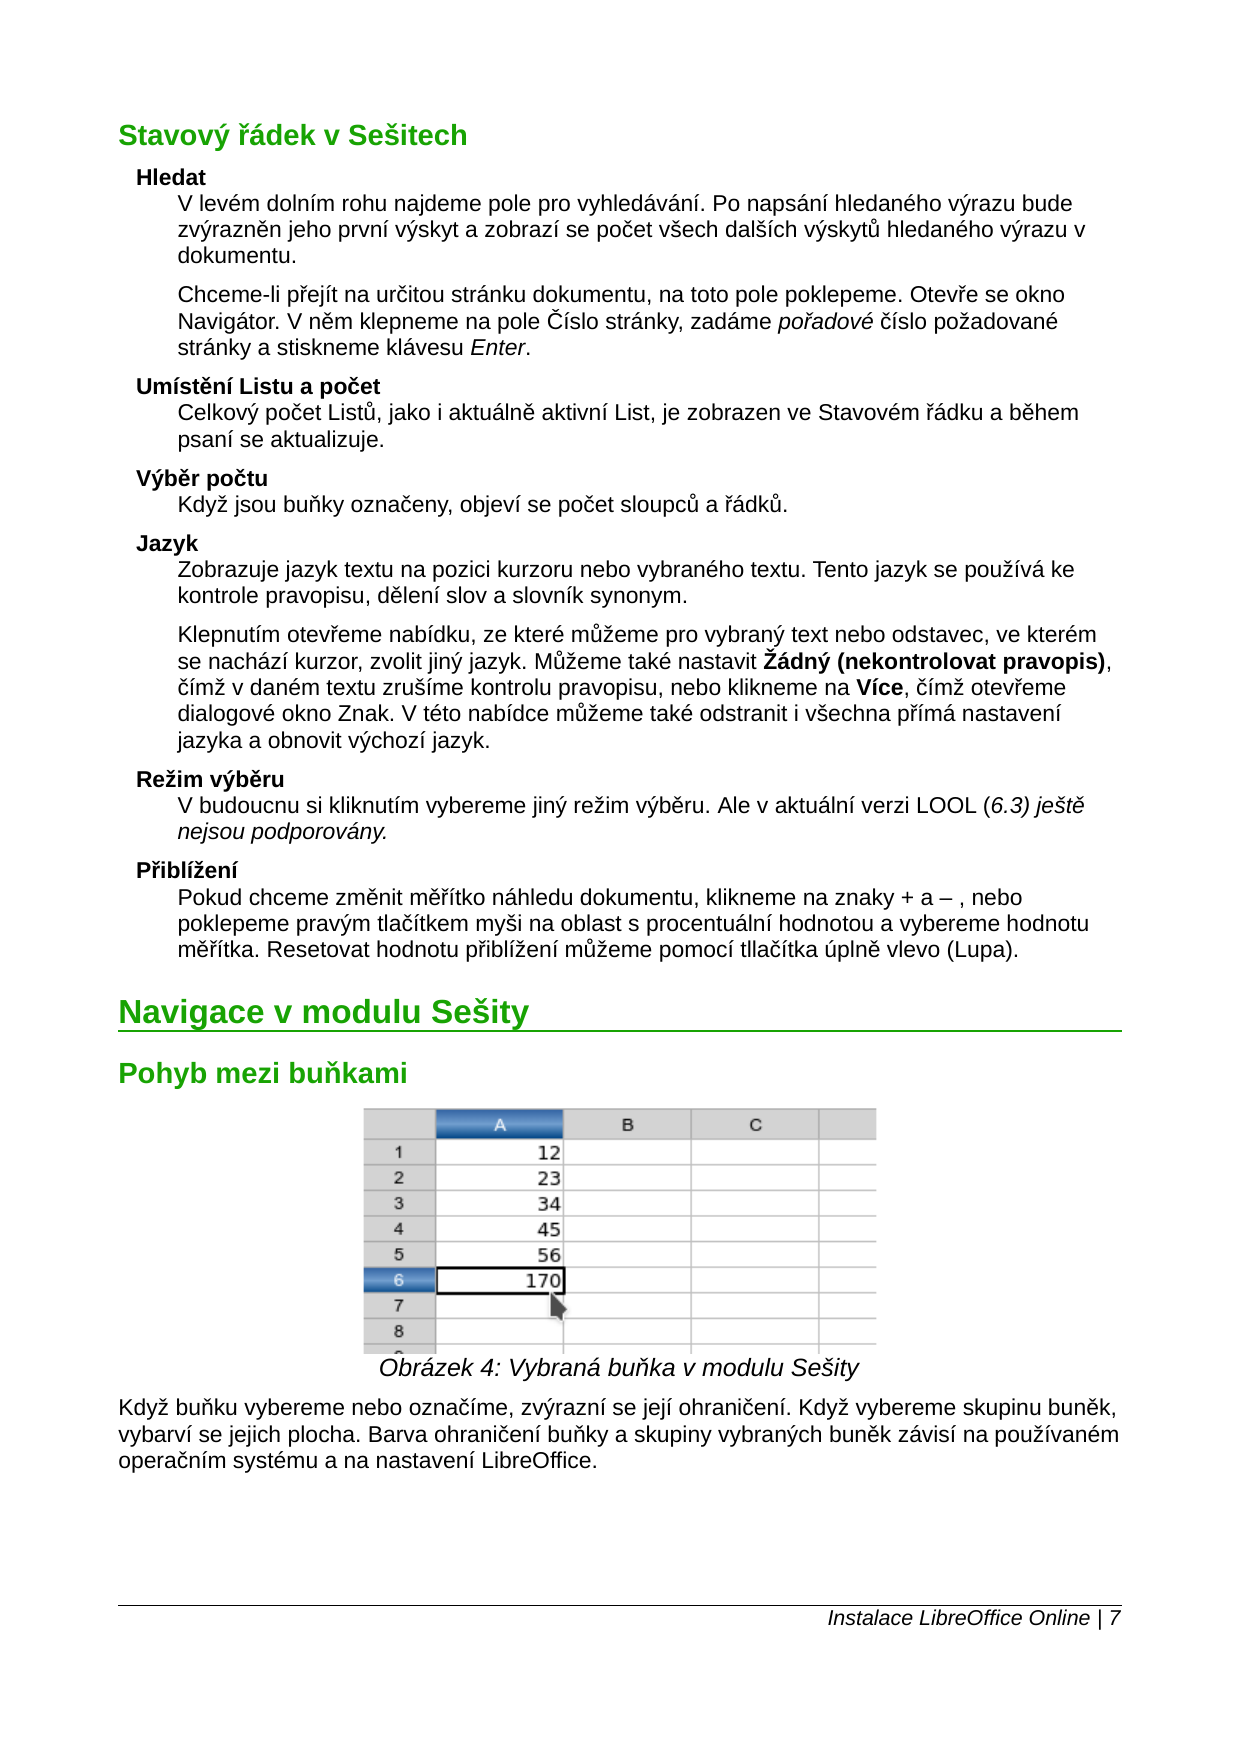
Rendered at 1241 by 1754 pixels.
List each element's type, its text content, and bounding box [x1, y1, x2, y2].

subtitle Pohyb mezi buňkami [118, 1056, 1122, 1090]
picture [363, 1101, 877, 1354]
text Když jsou buňky označeny, objeví se počet sloupců a řádků. [177, 491, 1122, 517]
text Umístění Listu a počet [136, 373, 1122, 399]
text Chceme-li přejít na určitou stránku dokumentu, na toto pole poklepeme. Otevře se okno Navigátor. V něm klepneme na pole Číslo stránky, zadáme pořadové číslo požadované stránky a stiskneme klávesu Enter. [177, 281, 1122, 360]
subtitle Stavový řádek v Sešitech [118, 118, 1122, 152]
text Přiblížení [136, 857, 1122, 883]
text V budoucnu si kliknutím vybereme jiný režim výběru. Ale v aktuální verzi LOOL (6.3) ještě nejsou podporovány. [177, 792, 1122, 844]
text Obrázek 4: Vybraná buňka v modulu Sešity [353, 1354, 887, 1382]
text Režim výběru [136, 766, 1122, 792]
text Celkový počet Listů, jako i aktuálně aktivní List, je zobrazen ve Stavovém řádku a během psaní se aktualizuje. [177, 399, 1122, 452]
text Výběr počtu [136, 464, 1122, 491]
text Klepnutím otevřeme nabídku, ze které můžeme pro vybraný text nebo odstavec, ve kterém se nachází kurzor, zvolit jiný jazyk. Můžeme také nastavit Žádný (nekontrolovat pravopis), čímž v daném textu zrušíme kontrolu pravopisu, nebo klikneme na Více, čímž otevřeme dialogové okno Znak. V této nabídce můžeme také odstranit i všechna přímá nastavení jazyka a obnovit výchozí jazyk. [177, 621, 1122, 753]
text Pokud chceme změnit měřítko náhledu dokumentu, klikneme na znaky + a – , nebo poklepeme pravým tlačítkem myši na oblast s procentuální hodnotou a vybereme hodnotu měřítka. Resetovat hodnotu přiblížení můžeme pomocí tllačítka úplně vlevo (Lupa). [177, 883, 1122, 962]
text V levém dolním rohu najdeme pole pro vyhledávání. Po napsání hledaného výrazu bude zvýrazněn jeho první výskyt a zobrazí se počet všech dalších výskytů hledaného výrazu v dokumentu. [177, 190, 1122, 269]
subtitle Navigace v modulu Sešity [118, 992, 1122, 1030]
text Hledat [136, 163, 1122, 190]
text Jazyk [136, 530, 1122, 556]
text Zobrazuje jazyk textu na pozici kurzoru nebo vybraného textu. Tento jazyk se používá ke kontrole pravopisu, dělení slov a slovník synonym. [177, 556, 1122, 609]
text Když buňku vybereme nebo označíme, zvýrazní se její ohraničení. Když vybereme skupinu buněk, vybarví se jejich plocha. Barva ohraničení buňky a skupiny vybraných buněk závisí na používaném operačním systému a na nastavení LibreOffice. [118, 1394, 1122, 1473]
